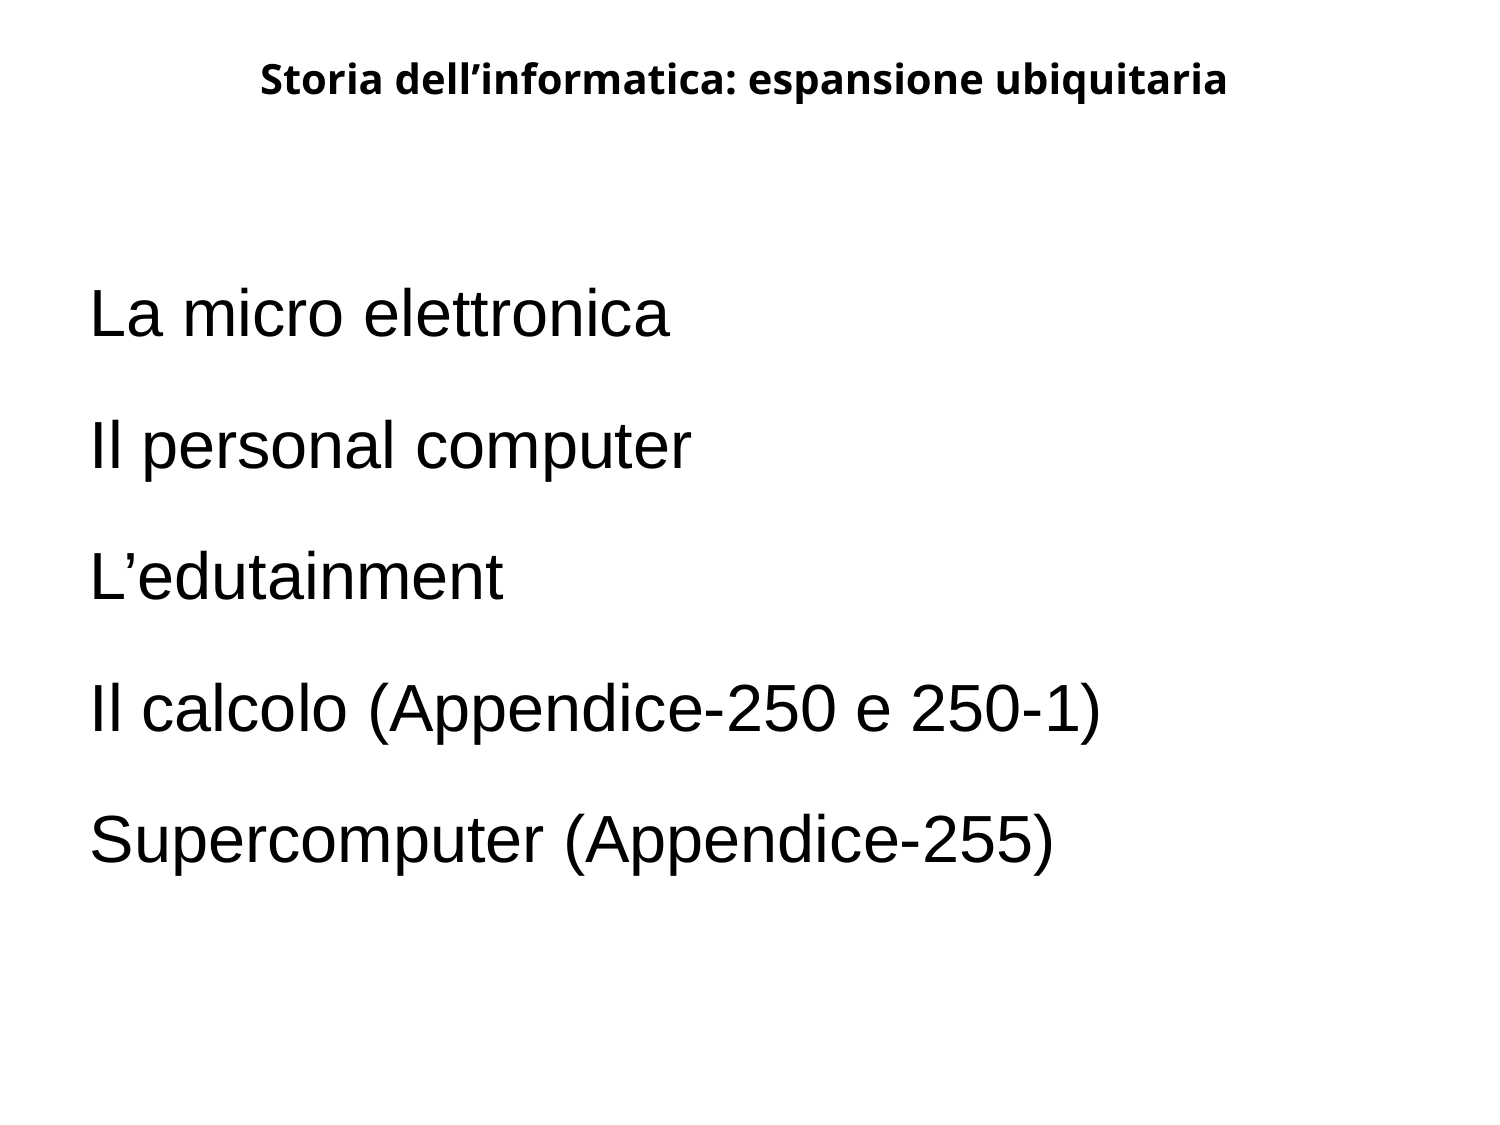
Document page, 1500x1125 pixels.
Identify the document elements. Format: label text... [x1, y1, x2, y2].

title Storia dell’informatica: espansione ubiquitaria [75, 45, 1425, 126]
list La micro elettronica Il personal computer L’edutainment Il calcolo (Appendice-250 e 250-1) Supercomputer (Appendice-255) [75, 262, 1425, 1005]
